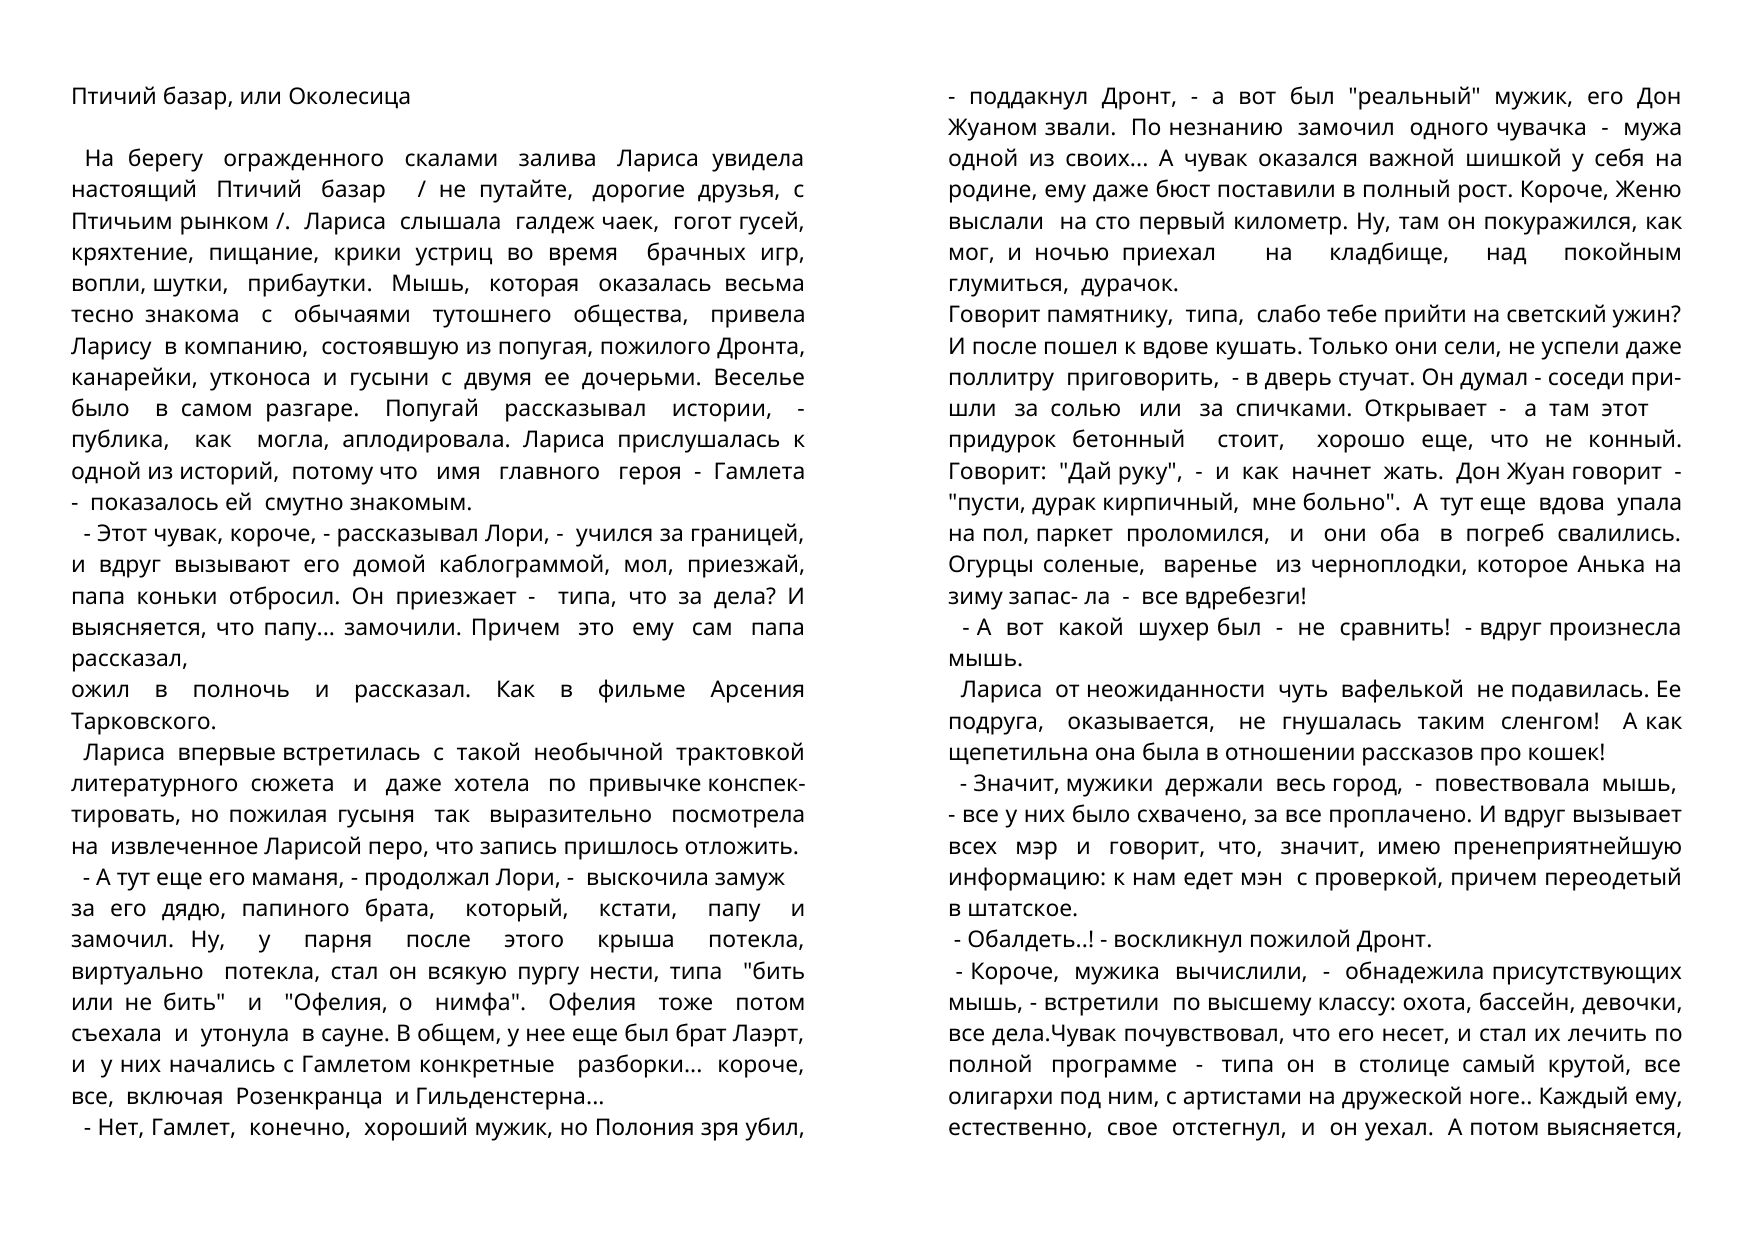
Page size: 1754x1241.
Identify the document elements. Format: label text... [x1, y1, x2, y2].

text - А тут еще его маманя, - продолжал Лори, - выскочила замуж [71, 861, 806, 892]
text - Обалдеть..! - воскликнул пожилой Дронт. [948, 923, 1683, 955]
text - Короче, мужика вычислили, - обнадежила присутствующих мышь, - встретили по высшему классу: охота, бассейн, девочки, все дела.Чувак почувствовал, что его несет, и стал их лечить по полной программе - типа он в столице самый крутой, все олигархи под ним, с артистами на дружеской ноге.. Каждый ему, естественно, свое отстегнул, и он уехал. А потом выясняется, [948, 955, 1683, 1142]
text - Значит, мужики держали весь город, - повествовала мышь, [948, 767, 1683, 798]
text - поддакнул Дронт, - а вот был "реальный" мужик, его Дон Жуаном звали. По незнанию замочил одного чувачка - мужа одной из своих... А чувак оказался важной шишкой у себя на родине, ему даже бюст поставили в полный рост. Короче, Женю выслали на сто первый километр. Ну, там он покуражился, как мог, и ночью приехал на кладбище, над покойным глумиться, дурачок. [948, 80, 1683, 298]
text - А вот какой шухер был - не сравнить! - вдруг произнесла мышь. [948, 611, 1683, 673]
text придурок бетонный стоит, хорошо еще, что не конный. Говорит: "Дай руку", - и как начнет жать. Дон Жуан говорит - "пусти, дурак кирпичный, мне больно". А тут еще вдова упала на пол, паркет проломился, и они оба в погреб свалились. Огурцы соленые, варенье из черноплодки, которое Анька на зиму запас- ла - все вдребезги! [948, 423, 1683, 611]
text - Нет, Гамлет, конечно, хороший мужик, но Полония зря убил, [71, 1111, 806, 1142]
text Лариса впервые встретилась с такой необычной трактовкой литературного сюжета и даже хотела по привычке конспек-тировать, но пожилая гусыня так выразительно посмотрела на извлеченное Ларисой перо, что запись пришлось отложить. [71, 736, 806, 861]
text Говорит памятнику, типа, слабо тебе прийти на светский ужин? [948, 298, 1683, 330]
text за его дядю, папиного брата, который, кстати, папу и замочил. Ну, у парня после этого крыша потекла, виртуально потекла, стал он всякую пургу нести, типа "бить или не бить" и "Офелия, о нимфа". Офелия тоже потом съехала и утонула в сауне. В общем, у нее еще был брат Лаэрт, и у них начались с Гамлетом конкретные разборки... короче, все, включая Розенкранца и Гильденстерна... [71, 892, 806, 1111]
text - все у них было схвачено, за все проплачено. И вдруг вызывает всех мэр и говорит, что, значит, имею пренеприятнейшую информацию: к нам едет мэн с проверкой, причем переодетый в штатское. [948, 798, 1683, 923]
text Птичий базар, или Околесица [71, 80, 806, 111]
text - Этот чувак, короче, - рассказывал Лори, - учился за границей, и вдруг вызывают его домой каблограммой, мол, приезжай, папа коньки отбросил. Он приезжает - типа, что за дела? И выясняется, что папу... замочили. Причем это ему сам папа рассказал, [71, 517, 806, 673]
text На берегу огражденного скалами залива Лариса увидела настоящий Птичий базар / не путайте, дорогие друзья, с Птичьим рынком /. Лариса слышала галдеж чаек, гогот гусей, кряхтение, пищание, крики устриц во время брачных игр, вопли, шутки, прибаутки. Мышь, которая оказалась весьма тесно знакома с обычаями тутошнего общества, привела Ларису в компанию, состоявшую из попугая, пожилого Дронта, канарейки, утконоса и гусыни с двумя ее дочерьми. Веселье было в самом разгаре. Попугай рассказывал истории, - публика, как могла, аплодировала. Лариса прислушалась к одной из историй, потому что имя главного героя - Гамлета - показалось ей смутно знакомым. [71, 142, 806, 517]
text ожил в полночь и рассказал. Как в фильме Арсения Тарковского. [71, 673, 806, 736]
text Лариса от неожиданности чуть вафелькой не подавилась. Ее подруга, оказывается, не гнушалась таким сленгом! А как щепетильна она была в отношении рассказов про кошек! [948, 673, 1683, 767]
text И после пошел к вдове кушать. Только они сели, не успели даже поллитру приговорить, - в дверь стучат. Он думал - соседи при-шли за солью или за спичками. Открывает - а там этот [948, 330, 1683, 423]
